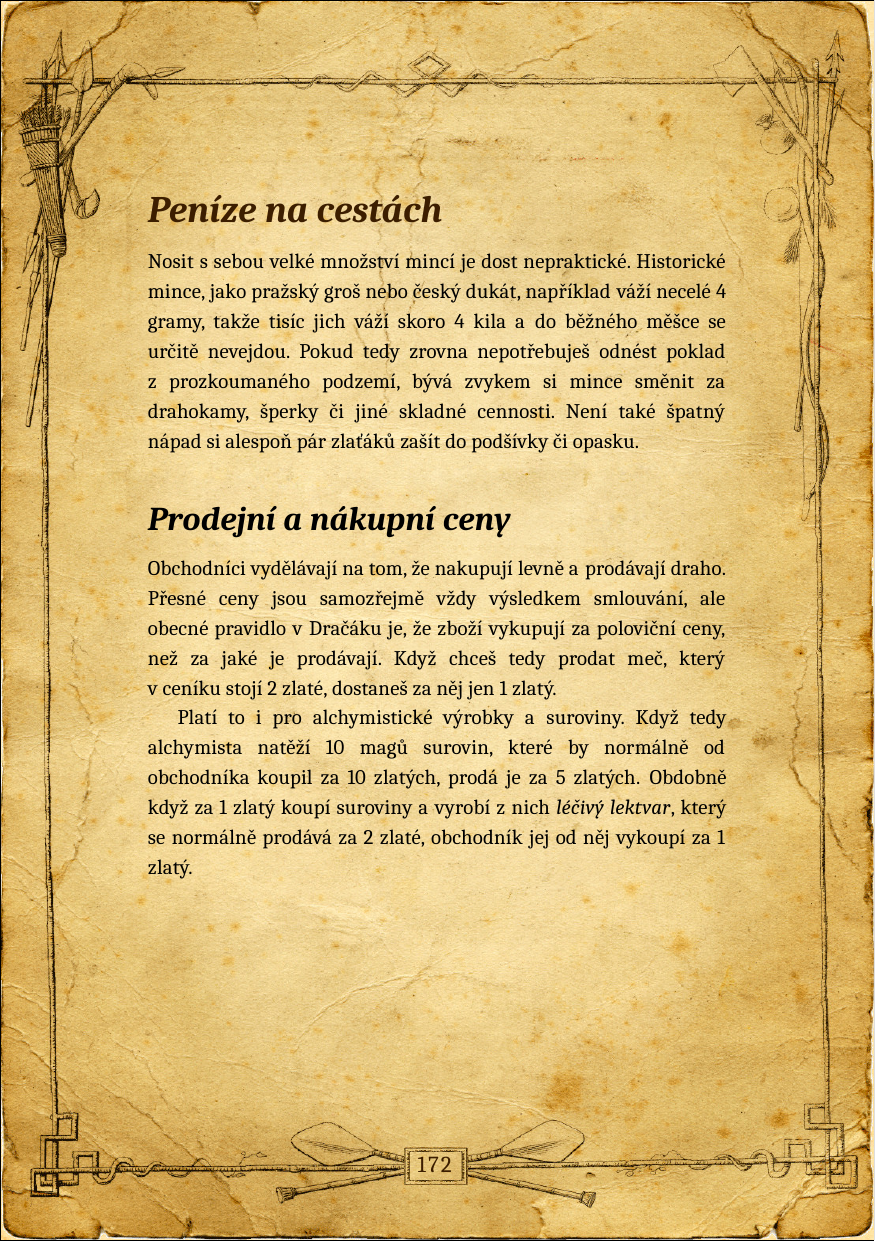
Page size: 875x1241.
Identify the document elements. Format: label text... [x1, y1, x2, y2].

text Obchodníci vydělávají na tom, že nakupují levně a⁠ prodávají draho. Přesné ceny jsou samozřejmě vždy výsledkem smlouvání, ale obecné pravidlo v⁠ Dračáku je, že zboží vykupují za poloviční ceny, než za jaké je prodávají. Když chceš tedy prodat meč, který v⁠ ceníku stojí 2 zlaté, dostaneš za něj jen 1 zlatý. Platí to i⁠ pro alchymistické výrobky a⁠ suroviny. Když tedy alchymista natěží 10 magů surovin, které by normálně od obchodníka koupil za 10 zlatých, prodá je za 5 zlatých. Obdobně když za 1 zlatý koupí suroviny a⁠ vyrobí z⁠ nich léčivý lektvar, který se normálně prodává za 2 zlaté, obchodník jej od něj vykoupí za 1 zlatý. [148, 557, 726, 879]
picture [1, 1, 874, 1240]
text Nosit s⁠ sebou velké množství mincí je dost nepraktické. Historické mince, jako pražský groš nebo český dukát, například váží necelé 4 gramy, takže tisíc jich váží skoro 4 kila a⁠ do běžného měšce se určitě nevejdou. Pokud tedy zrovna nepotřebuješ odnést poklad z⁠ prozkoumaného podzemí, bývá zvykem si mince směnit za drahokamy, šperky či jiné skladné cennosti. Není také špatný nápad si alespoň pár zlaťáků zašít do podšívky či opasku. [148, 250, 726, 453]
subtitle Peníze na cestách [148, 189, 726, 232]
subtitle Prodejní a⁠ nákupní ceny [148, 501, 726, 539]
